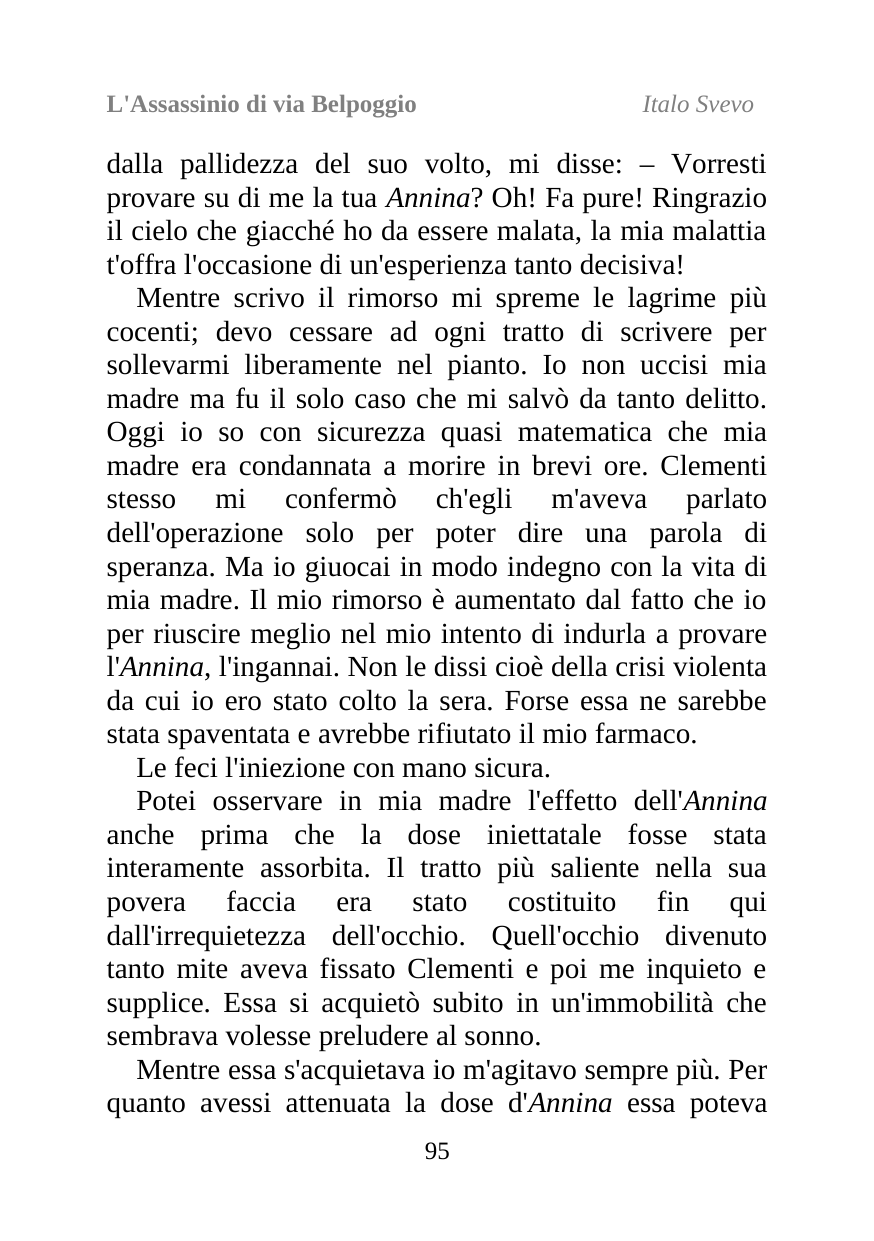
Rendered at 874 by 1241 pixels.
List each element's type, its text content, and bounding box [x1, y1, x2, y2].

text Mentre scrivo il rimorso mi spreme le lagrime più cocenti; devo cessare ad ogni tratto di scrivere per sollevarmi liberamente nel pianto. Io non uccisi mia madre ma fu il solo caso che mi salvò da tanto delitto. Oggi io so con sicurezza quasi matematica che mia madre era condannata a morire in brevi ore. Clementi stesso mi confermò ch'egli m'aveva parlato dell'operazione solo per poter dire una parola di speranza. Ma io giuocai in modo indegno con la vita di mia madre. Il mio rimorso è aumentato dal fatto che io per riuscire meglio nel mio intento di indurla a provare l'Annina, l'ingannai. Non le dissi cioè della crisi violenta da cui io ero stato colto la sera. Forse essa ne sarebbe stata spaventata e avrebbe rifiutato il mio farmaco. [106, 280, 768, 750]
text Le feci l'iniezione con mano sicura. [106, 750, 768, 783]
text Mentre essa s'acquietava io m'agitavo sempre più. Per quanto avessi attenuata la dose d'Annina essa poteva [106, 1052, 768, 1119]
text Potei osservare in mia madre l'effetto dell'Annina anche prima che la dose iniettatale fosse stata interamente assorbita. Il tratto più saliente nella sua povera faccia era stato costituito fin qui dall'irrequietezza dell'occhio. Quell'occhio divenuto tanto mite aveva fissato Clementi e poi me inquieto e supplice. Essa si acquietò subito in un'immobilità che sembrava volesse preludere al sonno. [106, 783, 768, 1052]
text dalla pallidezza del suo volto, mi disse: – Vorresti provare su di me la tua Annina? Oh! Fa pure! Ringrazio il cielo che giacché ho da essere malata, la mia malattia t'offra l'occasione di un'esperienza tanto decisiva! [106, 146, 768, 280]
